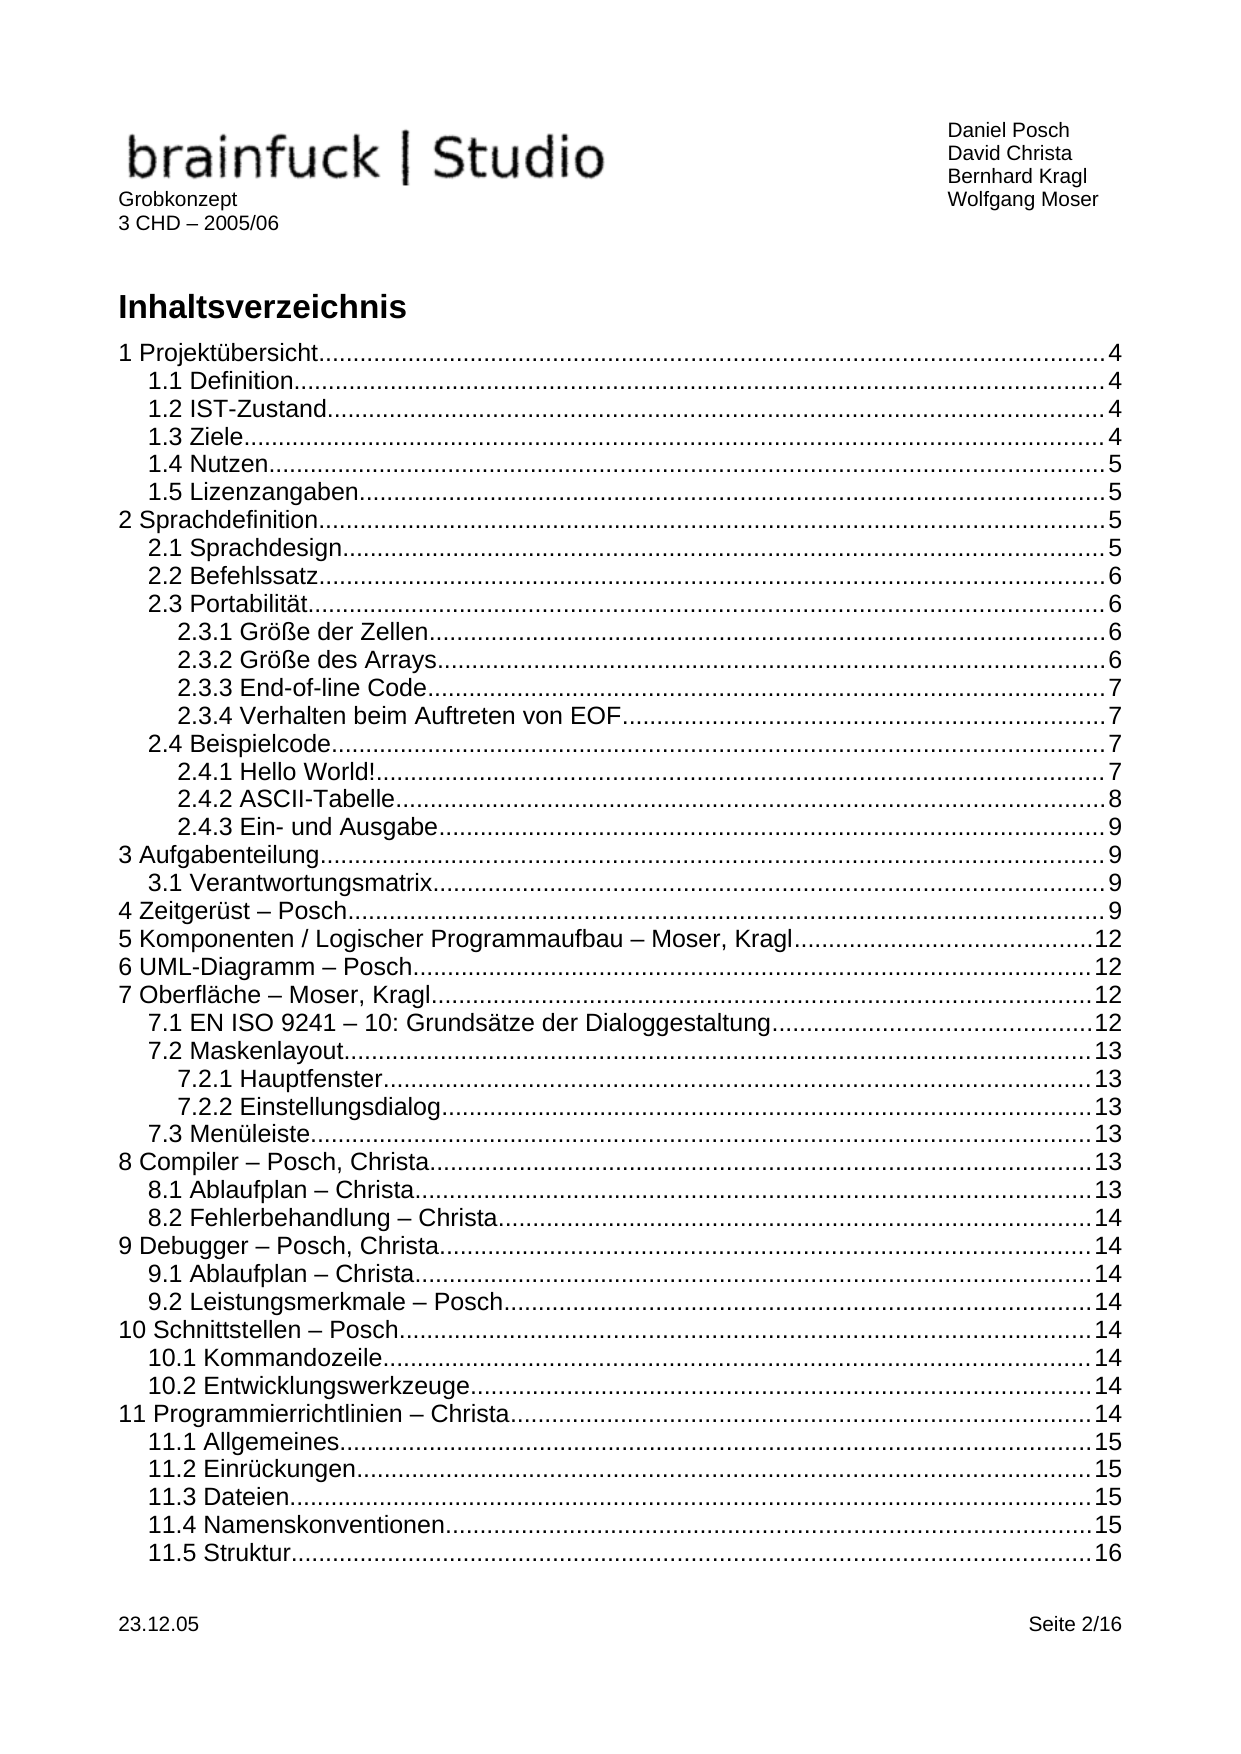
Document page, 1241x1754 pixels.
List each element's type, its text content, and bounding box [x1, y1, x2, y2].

text 9 Debugger – Posch, Christa 14 [118, 1232, 1122, 1260]
text 2.4 Beispielcode 7 [148, 729, 1122, 757]
text 2.3.4 Verhalten beim Auftreten von EOF 7 [177, 701, 1122, 729]
text 1.5 Lizenzangaben 5 [148, 478, 1122, 506]
text 2 Sprachdefinition 5 [118, 506, 1122, 534]
text 1.2 IST-Zustand 4 [148, 394, 1122, 422]
text 7.2.1 Hauptfenster 13 [177, 1064, 1122, 1092]
text 8.2 Fehlerbehandlung – Christa 14 [148, 1204, 1122, 1232]
picture [118, 118, 609, 187]
text 10 Schnittstellen – Posch 14 [118, 1316, 1122, 1343]
text 11.4 Namenskonventionen 15 [148, 1511, 1122, 1539]
text 2.1 Sprachdesign 5 [148, 534, 1122, 562]
text 2.3.3 End-of-line Code 7 [177, 673, 1122, 701]
text 7.2 Maskenlayout 13 [148, 1036, 1122, 1064]
text 2.4.3 Ein- und Ausgabe 9 [177, 813, 1122, 841]
text 8.1 Ablaufplan – Christa 13 [148, 1176, 1122, 1204]
text 3.1 Verantwortungsmatrix 9 [148, 869, 1122, 897]
text 2.4.2 ASCII-Tabelle 8 [177, 785, 1122, 813]
text 1.4 Nutzen 5 [148, 450, 1122, 478]
text 2.3 Portabilität 6 [148, 590, 1122, 618]
text 11.1 Allgemeines 15 [148, 1427, 1122, 1455]
text 11.5 Struktur 16 [148, 1539, 1122, 1567]
text 10.2 Entwicklungswerkzeuge 14 [148, 1371, 1122, 1399]
text 11.3 Dateien 15 [148, 1483, 1122, 1511]
text 11.2 Einrückungen 15 [148, 1455, 1122, 1483]
text 1.1 Definition 4 [148, 366, 1122, 394]
text 1 Projektübersicht 4 [118, 338, 1122, 366]
text 4 Zeitgerüst – Posch 9 [118, 897, 1122, 925]
text 9.2 Leistungsmerkmale – Posch 14 [148, 1288, 1122, 1316]
text 2.2 Befehlssatz 6 [148, 562, 1122, 590]
text 9.1 Ablaufplan – Christa 14 [148, 1260, 1122, 1288]
text 7.1 EN ISO 9241 – 10: Grundsätze der Dialoggestaltung 12 [148, 1008, 1122, 1036]
text 10.1 Kommandozeile 14 [148, 1343, 1122, 1371]
text 5 Komponenten / Logischer Programmaufbau – Moser, Kragl 12 [118, 925, 1122, 953]
text 7.3 Menüleiste 13 [148, 1120, 1122, 1148]
text 6 UML-Diagramm – Posch 12 [118, 953, 1122, 981]
text 7 Oberfläche – Moser, Kragl 12 [118, 981, 1122, 1008]
text 1.3 Ziele 4 [148, 422, 1122, 450]
text 8 Compiler – Posch, Christa 13 [118, 1148, 1122, 1176]
text 2.4.1 Hello World! 7 [177, 757, 1122, 785]
text 2.3.1 Größe der Zellen 6 [177, 618, 1122, 646]
text 7.2.2 Einstellungsdialog 13 [177, 1092, 1122, 1120]
subtitle Inhaltsverzeichnis [118, 289, 1122, 326]
text 11 Programmierrichtlinien – Christa 14 [118, 1399, 1122, 1427]
text 2.3.2 Größe des Arrays 6 [177, 646, 1122, 673]
text 3 Aufgabenteilung 9 [118, 841, 1122, 869]
